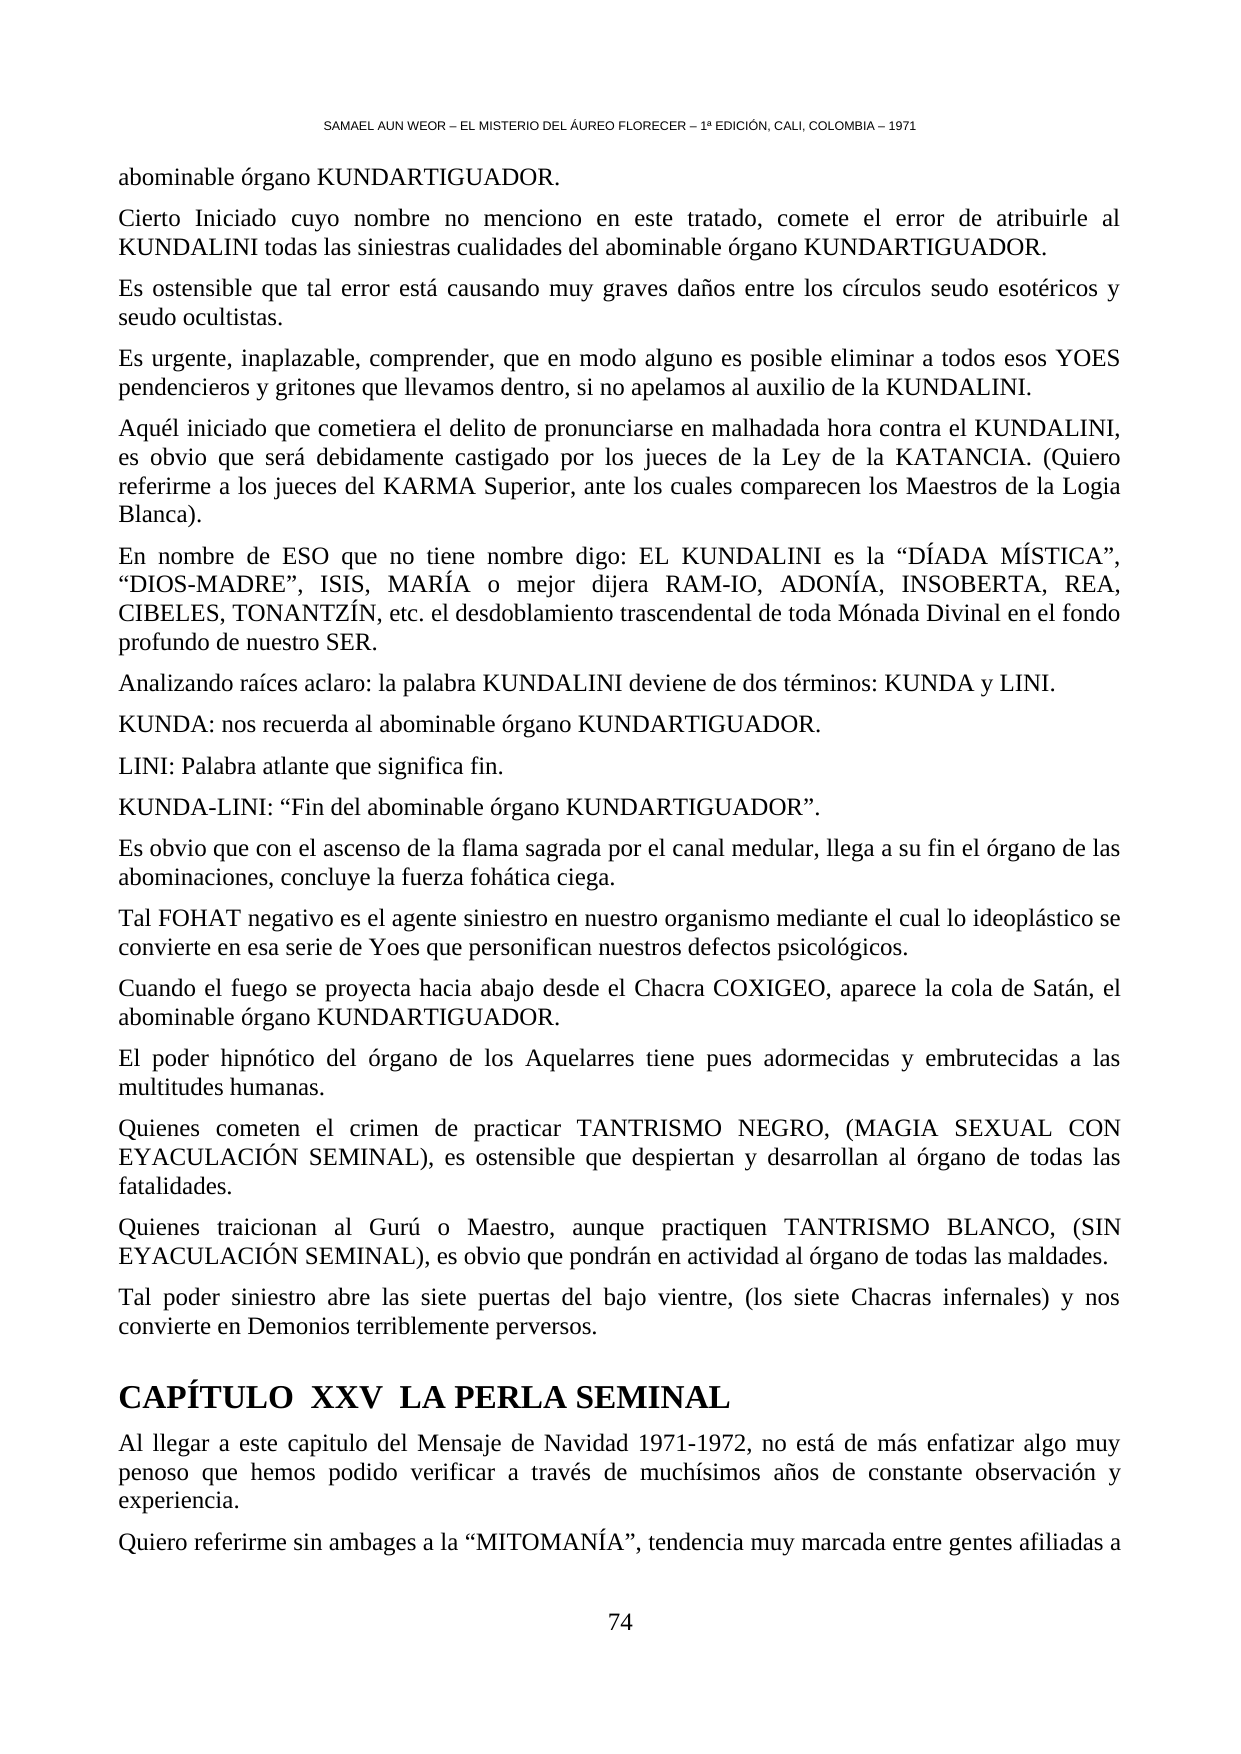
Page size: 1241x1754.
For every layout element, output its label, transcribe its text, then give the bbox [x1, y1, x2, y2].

text Es obvio que con el ascenso de la flama sagrada por el canal medular, llega a su fin el órgano de las abominaciones, concluye la fuerza fohática ciega. [118, 833, 1122, 891]
text abominable órgano KUNDARTIGUADOR. [118, 162, 1122, 191]
text En nombre de ESO que no tiene nombre digo: EL KUNDALINI es la “DÍADA MÍSTICA”, “DIOS-MADRE”, ISIS, MARÍA o mejor dijera RAM-IO, ADONÍA, INSOBERTA, REA, CIBELES, TONANTZÍN, etc. el desdoblamiento trascendental de toda Mónada Divinal en el fondo profundo de nuestro SER. [118, 541, 1122, 656]
text Quienes cometen el crimen de practicar TANTRISMO NEGRO, (MAGIA SEXUAL CON EYACULACIÓN SEMINAL), es ostensible que despiertan y desarrollan al órgano de todas las fatalidades. [118, 1113, 1122, 1199]
text Al llegar a este capitulo del Mensaje de Navidad 1971-1972, no está de más enfatizar algo muy penoso que hemos podido verificar a través de muchísimos años de constante observación y experiencia. [118, 1428, 1122, 1514]
text Cierto Iniciado cuyo nombre no menciono en este tratado, comete el error de atribuirle al KUNDALINI todas las siniestras cualidades del abominable órgano KUNDARTIGUADOR. [118, 203, 1122, 261]
text Quienes traicionan al Gurú o Maestro, aunque practiquen TANTRISMO BLANCO, (SIN EYACULACIÓN SEMINAL), es obvio que pondrán en actividad al órgano de todas las maldades. [118, 1212, 1122, 1269]
text KUNDA-LINI: “Fin del abominable órgano KUNDARTIGUADOR”. [118, 792, 1122, 821]
text Analizando raíces aclaro: la palabra KUNDALINI deviene de dos términos: KUNDA y LINI. [118, 668, 1122, 697]
text Aquél iniciado que cometiera el delito de pronunciarse en malhadada hora contra el KUNDALINI, es obvio que será debidamente castigado por los jueces de la Ley de la KATANCIA. (Quiero referirme a los jueces del KARMA Superior, ante los cuales comparecen los Maestros de la Logia Blanca). [118, 413, 1122, 528]
text Quiero referirme sin ambages a la “MITOMANÍA”, tendencia muy marcada entre gentes afiliadas a [118, 1527, 1122, 1555]
text LINI: Palabra atlante que significa fin. [118, 751, 1122, 779]
text El poder hipnótico del órgano de los Aquelarres tiene pues adormecidas y embrutecidas a las multitudes humanas. [118, 1043, 1122, 1101]
text Tal poder siniestro abre las siete puertas del bajo vientre, (los siete Chacras infernales) y nos convierte en Demonios terriblemente perversos. [118, 1282, 1122, 1339]
text KUNDA: nos recuerda al abominable órgano KUNDARTIGUADOR. [118, 709, 1122, 738]
text Tal FOHAT negativo es el agente siniestro en nuestro organismo mediante el cual lo ideoplástico se convierte en esa serie de Yoes que personifican nuestros defectos psicológicos. [118, 903, 1122, 961]
text Es ostensible que tal error está causando muy graves daños entre los círculos seudo esotéricos y seudo ocultistas. [118, 273, 1122, 331]
text Es urgente, inaplazable, comprender, que en modo alguno es posible eliminar a todos esos YOES pendencieros y gritones que llevamos dentro, si no apelamos al auxilio de la KUNDALINI. [118, 343, 1122, 401]
text Cuando el fuego se proyecta hacia abajo desde el Chacra COXIGEO, aparece la cola de Satán, el abominable órgano KUNDARTIGUADOR. [118, 973, 1122, 1031]
subtitle CAPÍTULO XXV LA PERLA SEMINAL [118, 1377, 1122, 1415]
